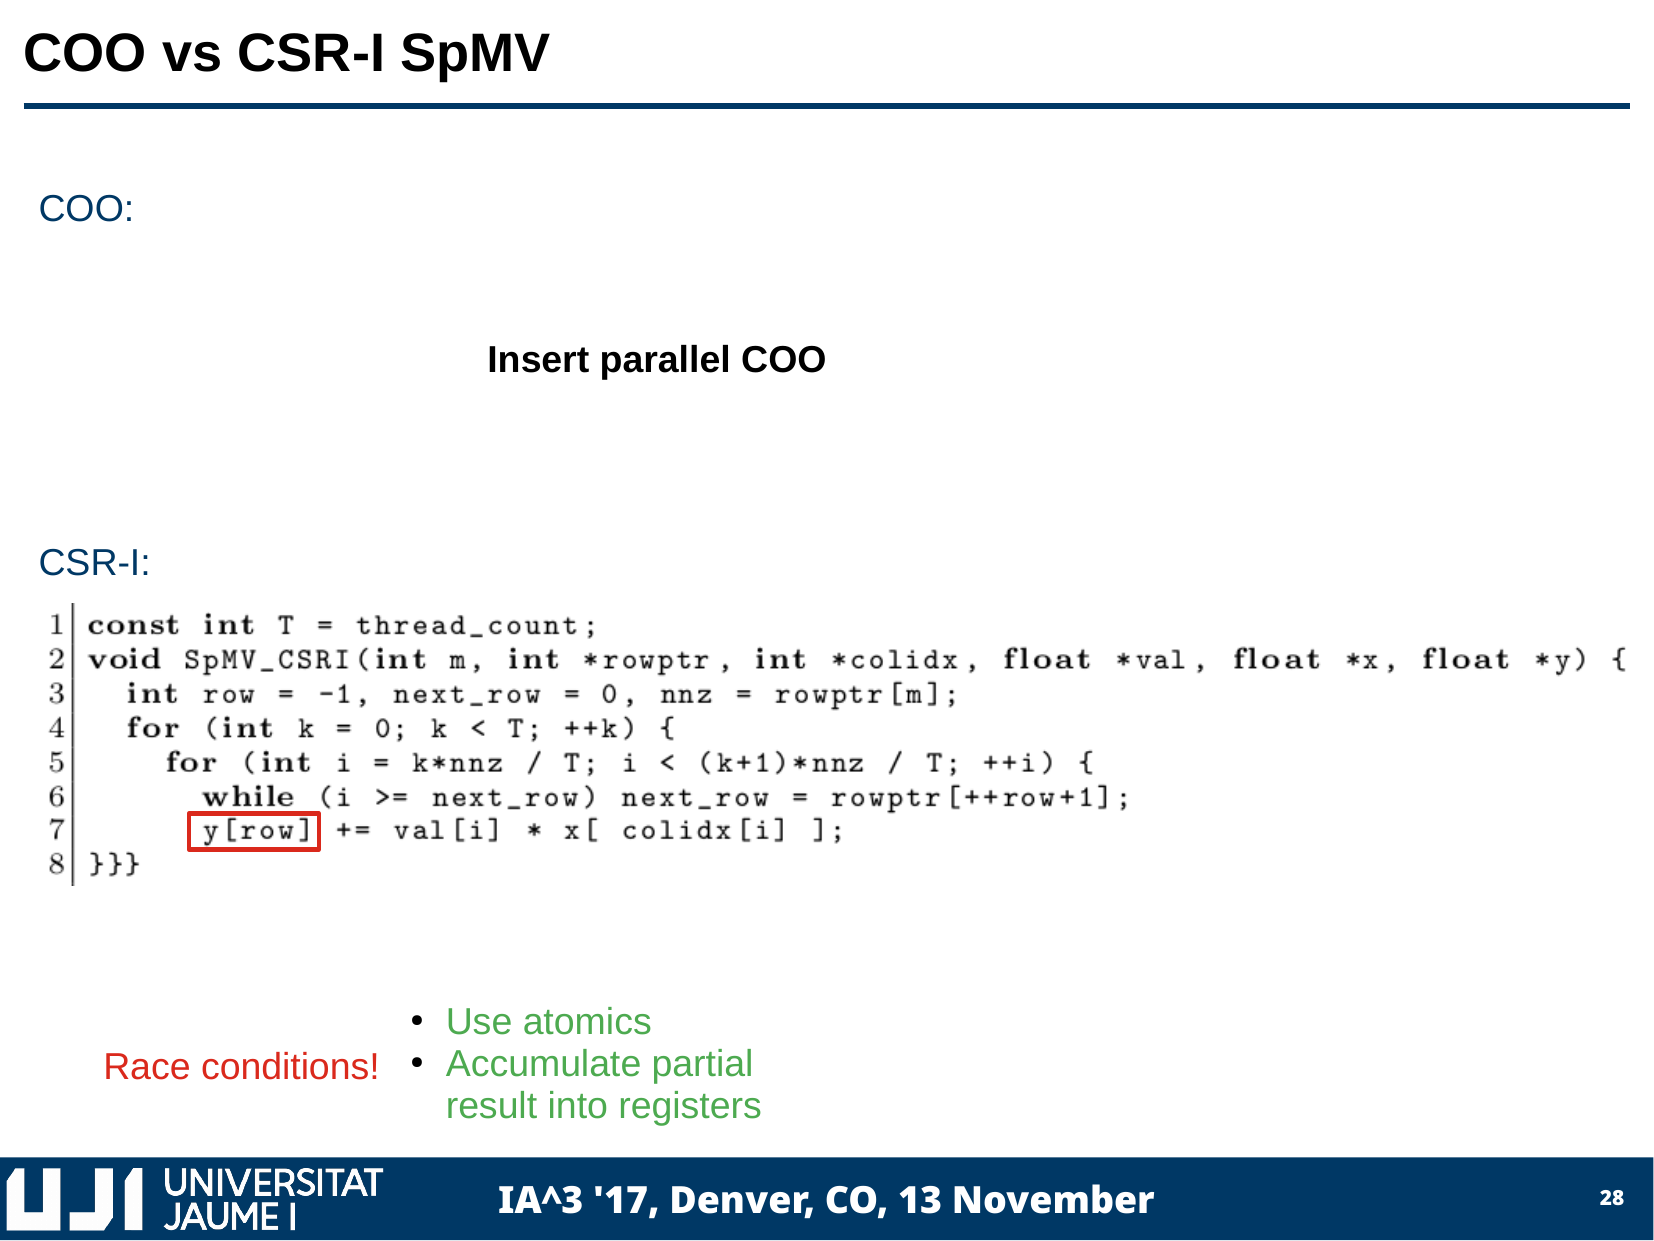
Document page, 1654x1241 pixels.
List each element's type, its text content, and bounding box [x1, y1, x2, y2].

text_box Race conditions! [88, 1038, 395, 1096]
text_box Insert parallel COO [472, 330, 842, 388]
text_box COO: [23, 179, 582, 237]
title COO vs CSR-I SpMV [23, 0, 1630, 107]
picture [0, 1158, 390, 1241]
text_box CSR-I: [23, 534, 582, 592]
picture [36, 603, 1630, 886]
text_box Use atomics Accumulate partial result into registers [395, 993, 848, 1135]
